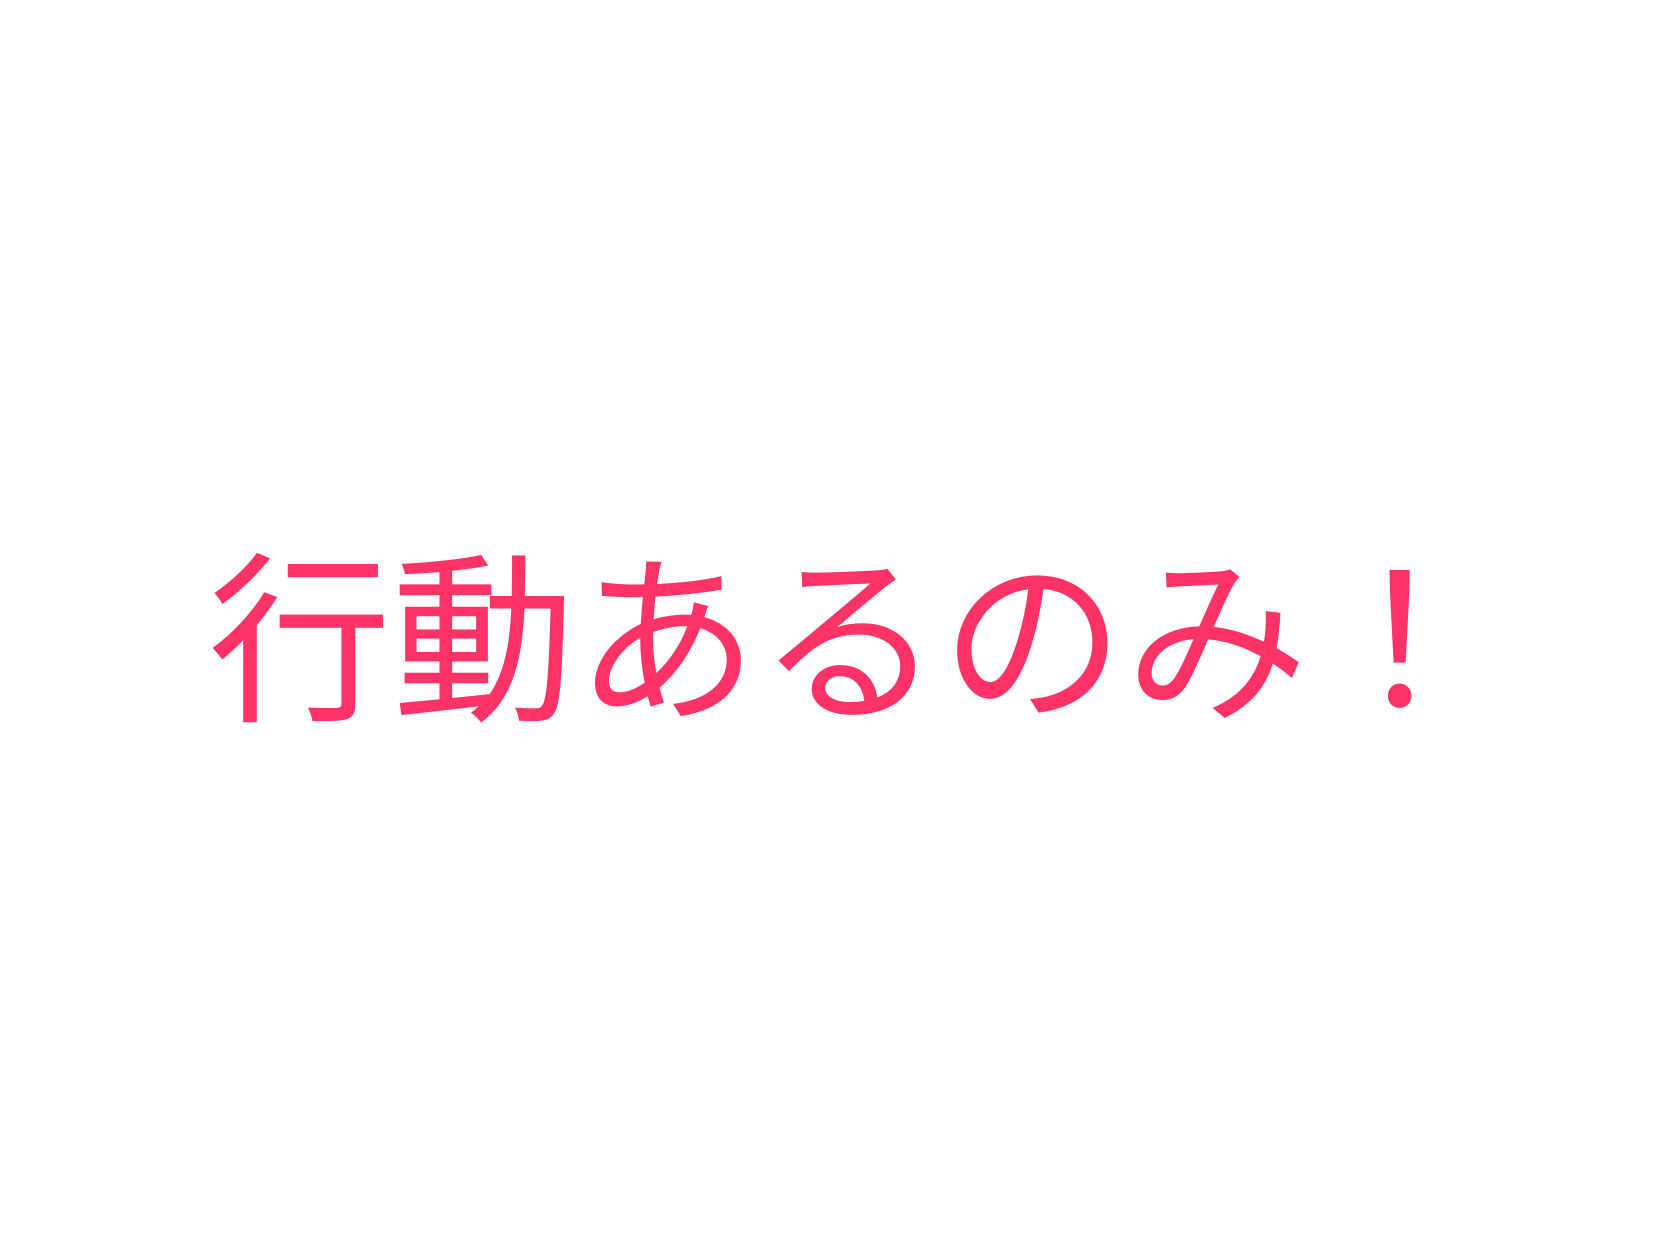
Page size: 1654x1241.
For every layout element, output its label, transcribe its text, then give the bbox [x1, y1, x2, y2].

title 行動あるのみ！ [106, 531, 1595, 724]
